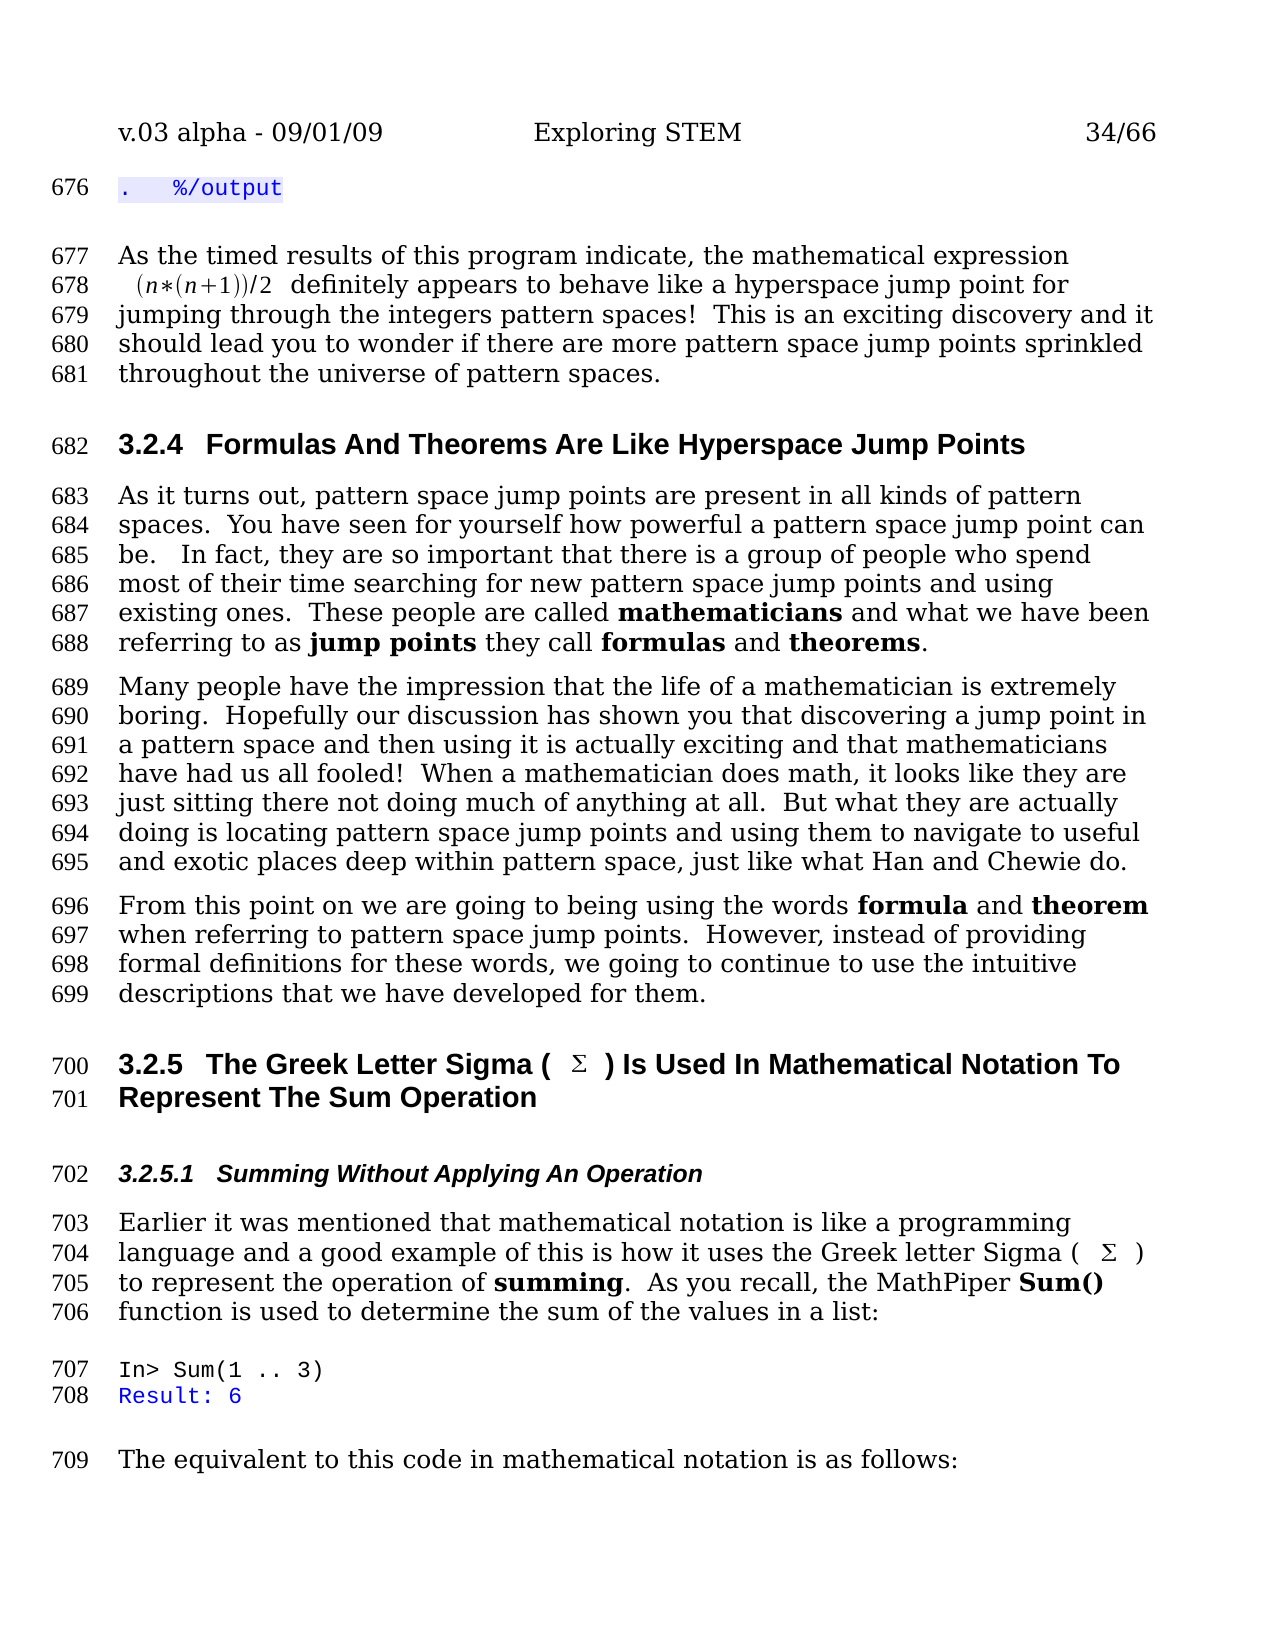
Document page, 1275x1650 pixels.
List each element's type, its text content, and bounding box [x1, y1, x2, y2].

text . %/output [118, 177, 1157, 203]
text Earlier it was mentioned that mathematical notation is like a programming language and a good example of this is how it uses the Greek letter Sigma () to represent the operation of summing. As you recall, the MathPiper Sum() function is used to determine the sum of the values in a list: [118, 1208, 1157, 1326]
text As the timed results of this program indicate, the mathematical expressiondefinitely appears to behave like a hyperspace jump point for jumping through the integers pattern spaces! This is an exciting discovery and it should lead you to wonder if there are more pattern space jump points sprinkled throughout the universe of pattern spaces. [118, 241, 1157, 388]
text From this point on we are going to being using the words formula and theorem when referring to pattern space jump points. However, instead of providing formal definitions for these words, we going to continue to use the intuitive descriptions that we have developed for them. [118, 891, 1157, 1008]
text In> Sum(1 .. 3) [118, 1358, 1157, 1384]
text Many people have the impression that the life of a mathematician is extremely boring. Hopefully our discussion has shown you that discovering a jump point in a pattern space and then using it is actually exciting and that mathematicians have had us all fooled! When a mathematician does math, it looks like they are just sitting there not doing much of anything at all. But what they are actually doing is locating pattern space jump points and using them to navigate to useful and exotic places deep within pattern space, just like what Han and Chewie do. [118, 672, 1157, 876]
text The equivalent to this code in mathematical notation is as follows: [118, 1445, 1157, 1474]
text As it turns out, pattern space jump points are present in all kinds of pattern spaces. You have seen for yourself how powerful a pattern space jump point can be. In fact, they are so important that there is a group of people who spend most of their time searching for new pattern space jump points and using existing ones. These people are called mathematicians and what we have been referring to as jump points they call formulas and theorems. [118, 481, 1157, 657]
subtitle Formulas And Theorems Are Like Hyperspace Jump Points [118, 427, 1157, 461]
text Result: 6 [118, 1384, 1157, 1410]
subtitle The Greek Letter Sigma () Is Used In Mathematical Notation To Represent The Sum Operation [118, 1047, 1157, 1114]
subtitle Summing Without Applying An Operation [118, 1159, 1157, 1188]
